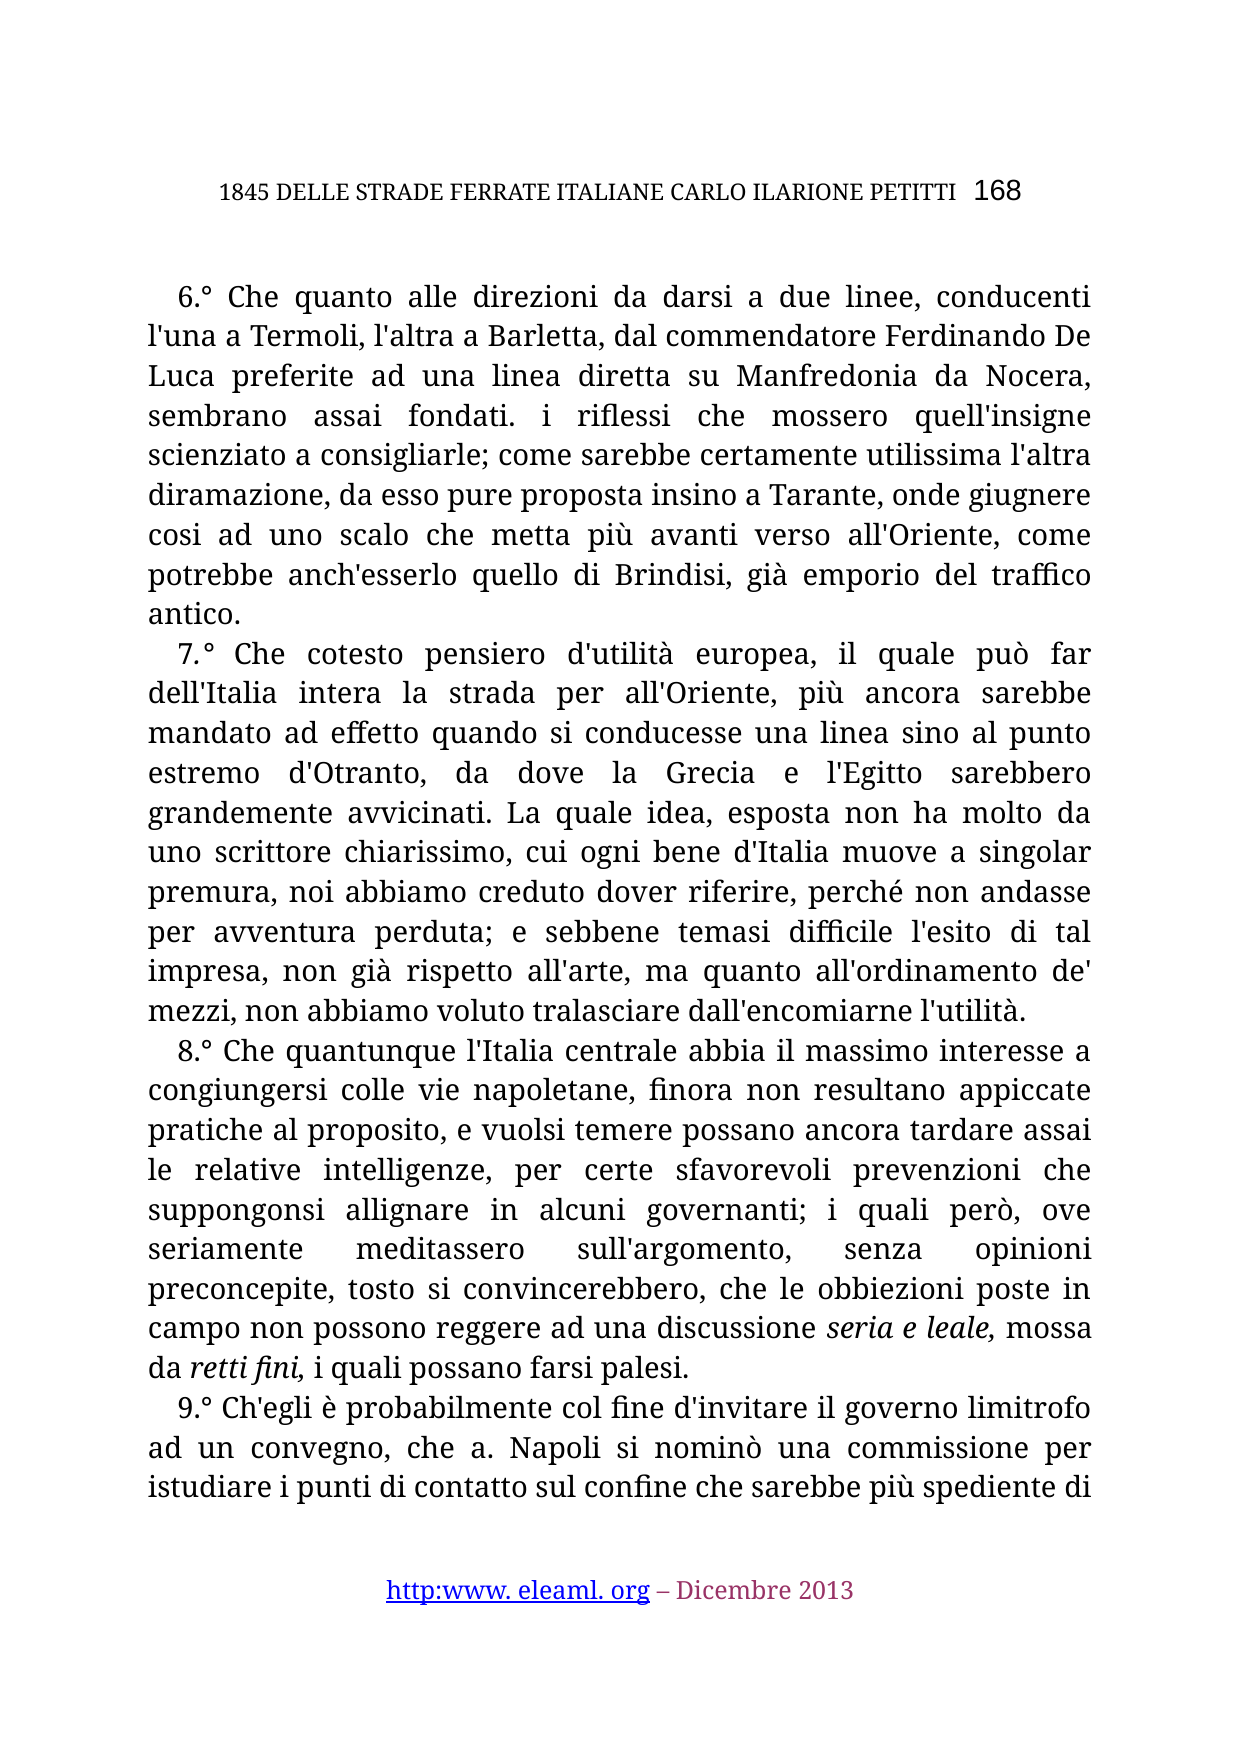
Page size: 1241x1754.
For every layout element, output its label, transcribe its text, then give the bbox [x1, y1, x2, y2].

text 8.° Che quantunque l'Italia centrale abbia il massimo interesse a congiungersi colle vie napoletane, finora non resultano appiccate pratiche al proposito, e vuolsi temere possano ancora tardare assai le relative intelligenze, per certe sfavorevoli prevenzioni che suppongonsi allignare in alcuni governanti; i quali però, ove seriamente meditassero sull'argomento, senza opinioni preconcepite, tosto si convincerebbero, che le obbiezioni poste in campo non possono reggere ad una discussione seria e leale, mossa da retti fini, i quali possano farsi palesi. [148, 1030, 1093, 1387]
text 6.° Che quanto alle direzioni da darsi a due linee, conducenti l'una a Termoli, l'altra a Barletta, dal commendatore Ferdinando De Luca preferite ad una linea diretta su Manfredonia da Nocera, sembrano assai fondati. i riflessi che mossero quell'insigne scienziato a consigliarle; come sarebbe certamente utilissima l'altra diramazione, da esso pure proposta insino a Tarante, onde giugnere cosi ad uno scalo che metta più avanti verso all'Oriente, come potrebbe anch'esserlo quello di Brindisi, già emporio del traffico antico. [148, 276, 1093, 633]
text 9.° Ch'egli è probabilmente col fine d'invitare il governo limitrofo ad un convegno, che a. Napoli si nominò una commissione per istudiare i punti di contatto sul confine che sarebbe più spediente di [148, 1387, 1093, 1506]
text 7.° Che cotesto pensiero d'utilità europea, il quale può far dell'Italia intera la strada per all'Oriente, più ancora sarebbe mandato ad effetto quando si conducesse una linea sino al punto estremo d'Otranto, da dove la Grecia e l'Egitto sarebbero grandemente avvicinati. La quale idea, esposta non ha molto da uno scrittore chiarissimo, cui ogni bene d'Italia muove a singolar premura, noi abbiamo creduto dover riferire, perché non andasse per avventura perduta; e sebbene temasi difficile l'esito di tal impresa, non già rispetto all'arte, ma quanto all'ordinamento de' mezzi, non abbiamo voluto tralasciare dall'encomiarne l'utilità. [148, 633, 1093, 1030]
